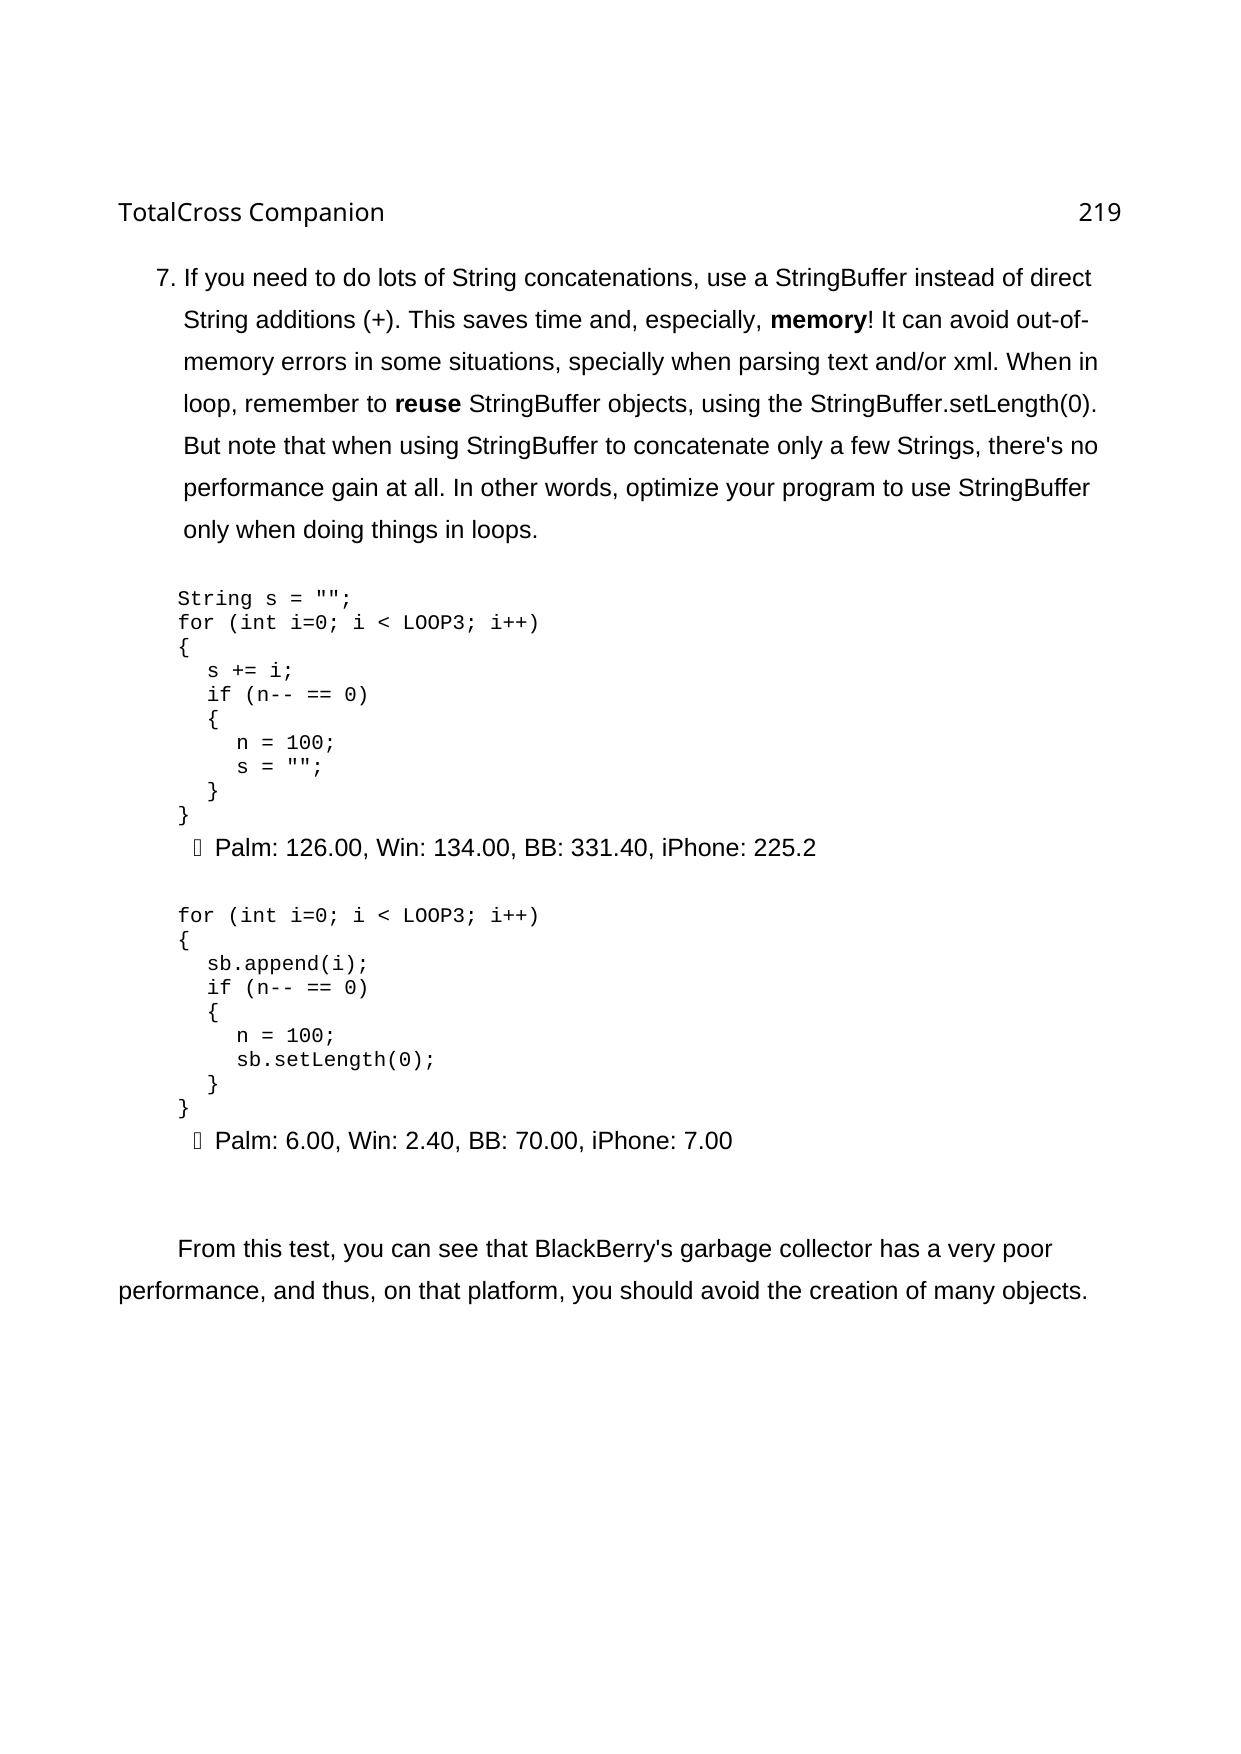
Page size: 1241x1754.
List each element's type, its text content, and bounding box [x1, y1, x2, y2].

text From this test, you can see that BlackBerry's garbage collector has a very poor performance, and thus, on that platform, you should avoid the creation of many objects. [118, 1235, 1122, 1305]
text String s = ""; for (int i=0; i < LOOP3; i++) [118, 564, 1122, 636]
text { s += i; if (n-- == 0) [118, 636, 1122, 708]
list Palm: 6.00, Win: 2.40, BB: 70.00, iPhone: 7.00 [193, 1127, 1122, 1155]
list If you need to do lots of String concatenations, use a StringBuffer instead of direct String additions (+). This saves time and, especially, memory! It can avoid out-of-memory errors in some situations, specially when parsing text and/or xml. When in loop, remember to reuse StringBuffer objects, using the StringBuffer.setLength(0). But note that when using StringBuffer to concatenate only a few Strings, there's no performance gain at all. In other words, optimize your program to use StringBuffer only when doing things in loops. [156, 264, 1122, 544]
text { [118, 708, 1122, 732]
text for (int i=0; i < LOOP3; i++) [118, 881, 1122, 929]
text n = 100; sb.setLength(0); [118, 1025, 1122, 1073]
text } } [118, 1073, 1122, 1121]
list Palm: 126.00, Win: 134.00, BB: 331.40, iPhone: 225.2 [193, 833, 1122, 862]
text n = 100; s = ""; [118, 732, 1122, 780]
text { [118, 1001, 1122, 1025]
text } } [118, 780, 1122, 828]
text { sb.append(i); if (n-- == 0) [118, 929, 1122, 1001]
